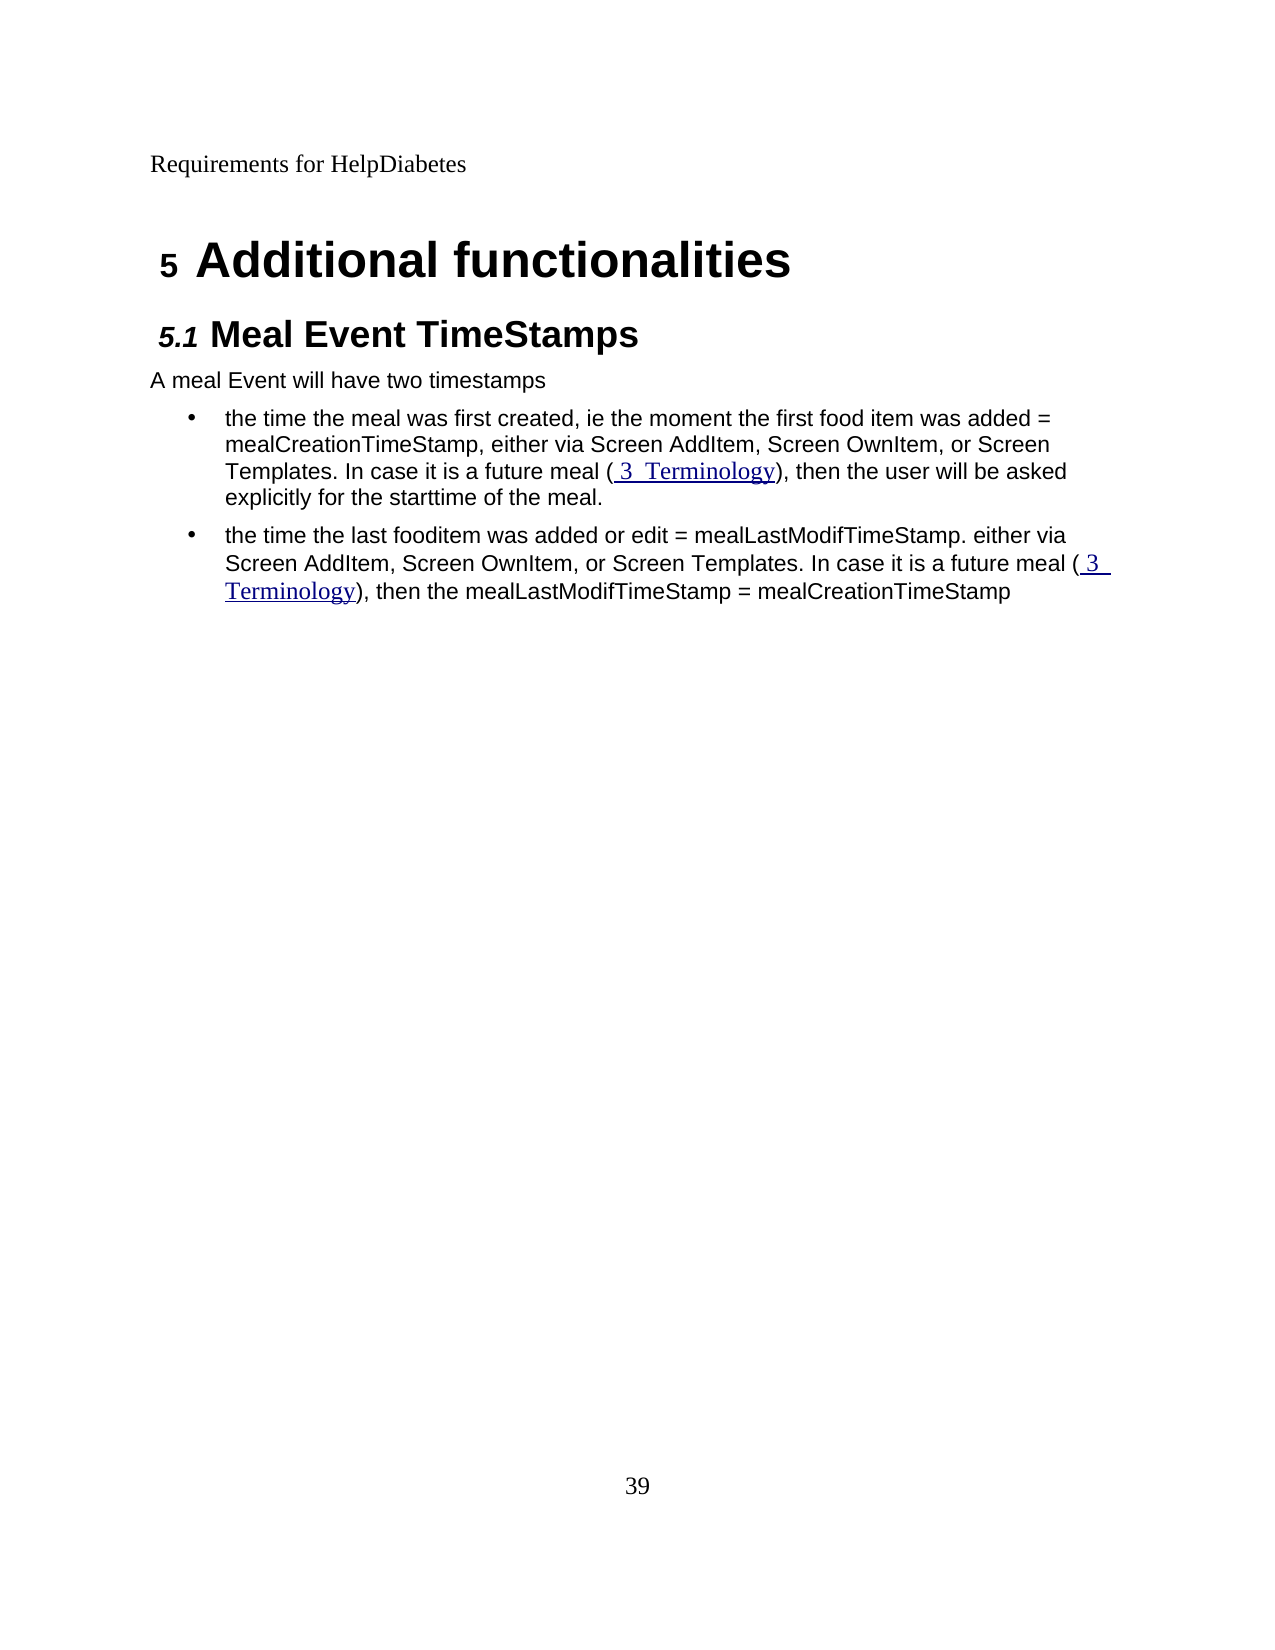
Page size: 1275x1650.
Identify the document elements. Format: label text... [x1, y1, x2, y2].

subtitle Additional functionalities [150, 232, 1125, 288]
text A meal Event will have two timestamps [150, 367, 1125, 393]
subtitle Meal Event TimeStamps [150, 313, 1125, 355]
list the time the meal was first created, ie the moment the first food item was added = mealCreationTimeStamp, either via Screen AddItem, Screen OwnItem, or Screen Templates. In case it is a future meal ( 3 Terminology), then the user will be asked explicitly for the starttime of the meal. [187, 406, 1125, 511]
list the time the last fooditem was added or edit = mealLastModifTimeStamp. either via Screen AddItem, Screen OwnItem, or Screen Templates. In case it is a future meal ( 3 Terminology), then the mealLastModifTimeStamp = mealCreationTimeStamp [187, 523, 1125, 605]
